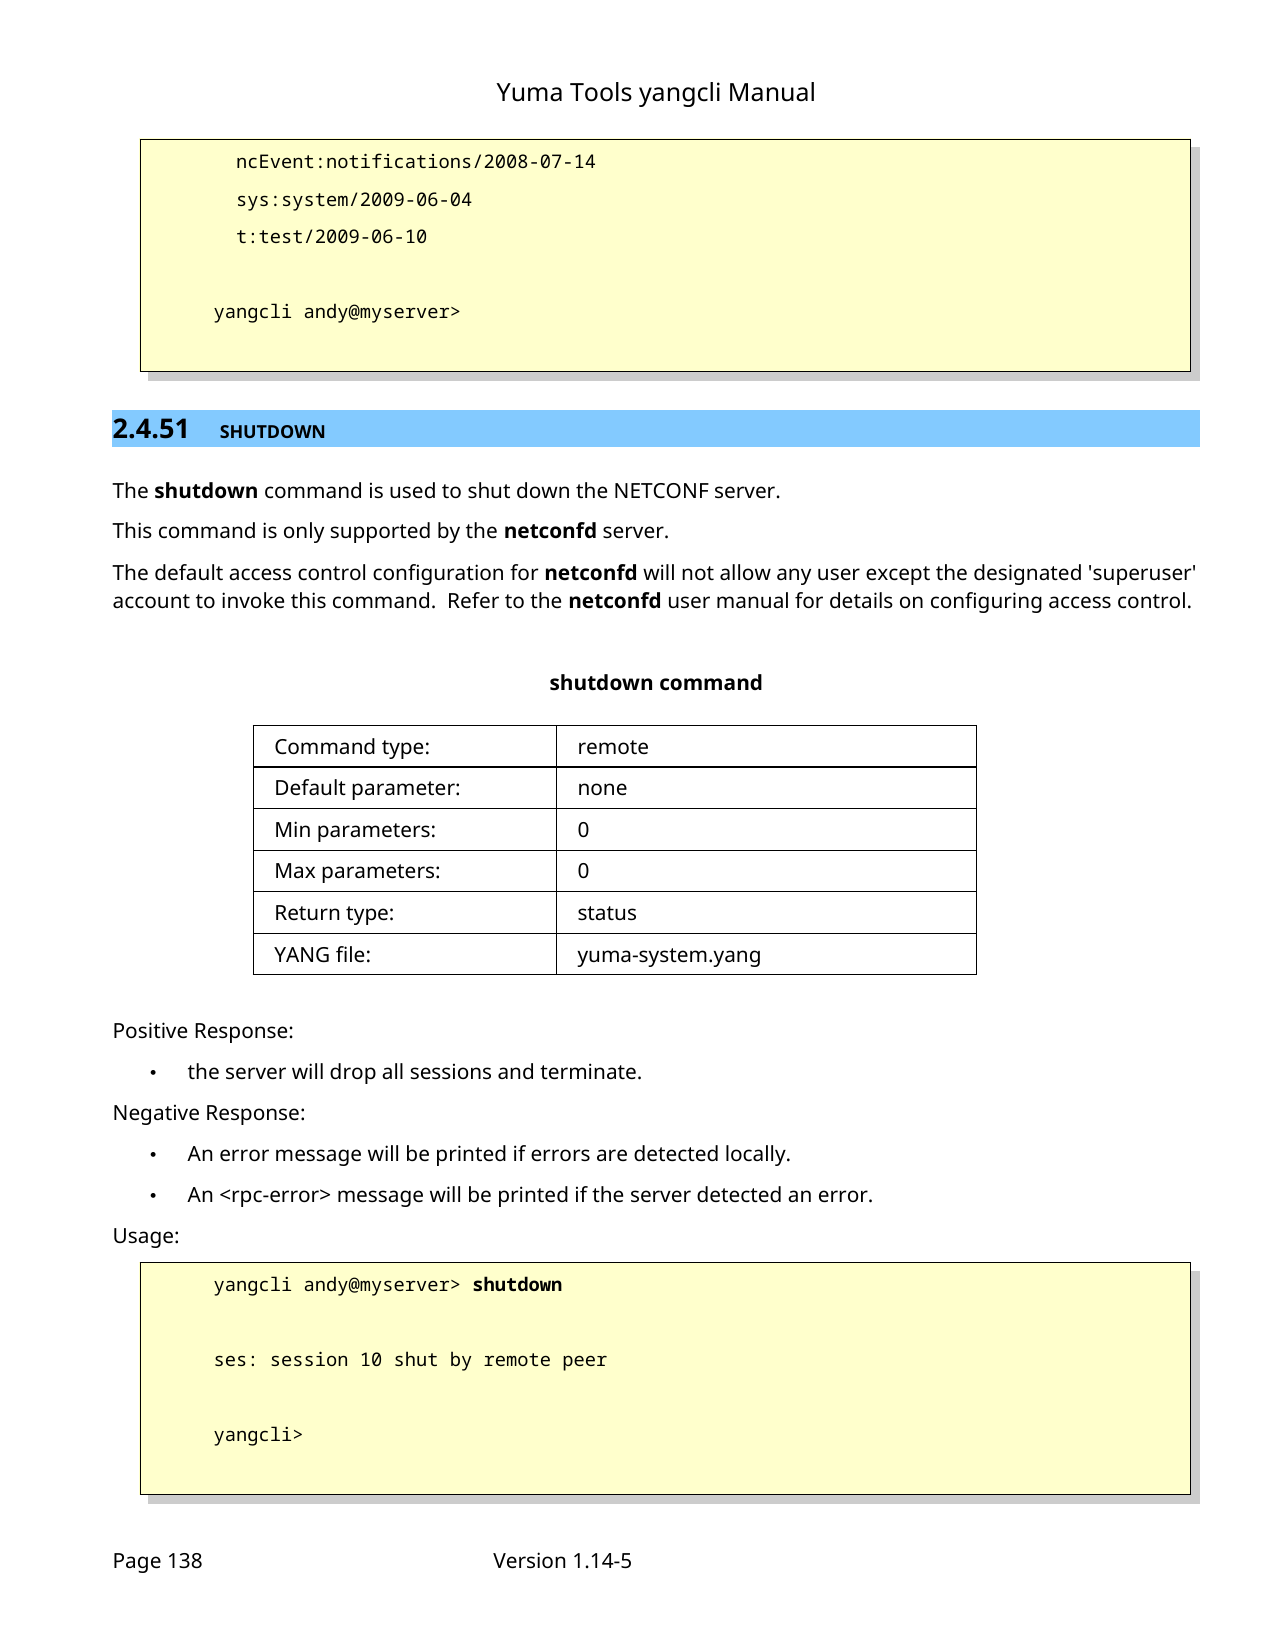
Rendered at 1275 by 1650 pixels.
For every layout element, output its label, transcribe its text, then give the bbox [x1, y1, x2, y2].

table_cell 0 [557, 809, 976, 849]
table_cell status [557, 892, 976, 933]
text Usage: [112, 1221, 1200, 1249]
subtitle shutdown command [127, 668, 1185, 696]
text The shutdown command is used to shut down the NETCONF server. [112, 476, 1200, 504]
subtitle shutdown [112, 410, 1200, 447]
table_cell Min parameters: [254, 809, 556, 849]
text t:test/2009-06-10 [141, 213, 1190, 249]
table_header remote [557, 726, 976, 766]
text The default access control configuration for netconfd will not allow any user except the designated 'superuser' account to invoke this command. Refer to the netconfd user manual for details on configuring access control. [112, 558, 1200, 614]
list the server will drop all sessions and terminate. [150, 1057, 1200, 1086]
table_cell none [557, 768, 976, 808]
text yangcli> [141, 1412, 1190, 1447]
list An error message will be printed if errors are detected locally. [150, 1139, 1200, 1167]
table_cell yuma-system.yang [557, 934, 976, 974]
text Positive Response: [112, 1016, 1200, 1044]
text yangcli andy@myserver> [141, 288, 1190, 324]
text This command is only supported by the netconfd server. [112, 517, 1200, 545]
text yangcli andy@myserver> shutdown [141, 1263, 1190, 1297]
table_cell Default parameter: [254, 768, 556, 808]
table_header Command type: [254, 726, 556, 766]
text Negative Response: [112, 1098, 1200, 1126]
text ses: session 10 shut by remote peer [141, 1337, 1190, 1372]
table_cell Max parameters: [254, 851, 556, 891]
text ncEvent:notifications/2008-07-14 [141, 140, 1190, 174]
table_cell Return type: [254, 892, 556, 933]
table_cell YANG file: [254, 934, 556, 974]
table_cell 0 [557, 851, 976, 891]
list An <rpc-error> message will be printed if the server detected an error. [150, 1180, 1200, 1208]
text sys:system/2009-06-04 [141, 176, 1190, 212]
